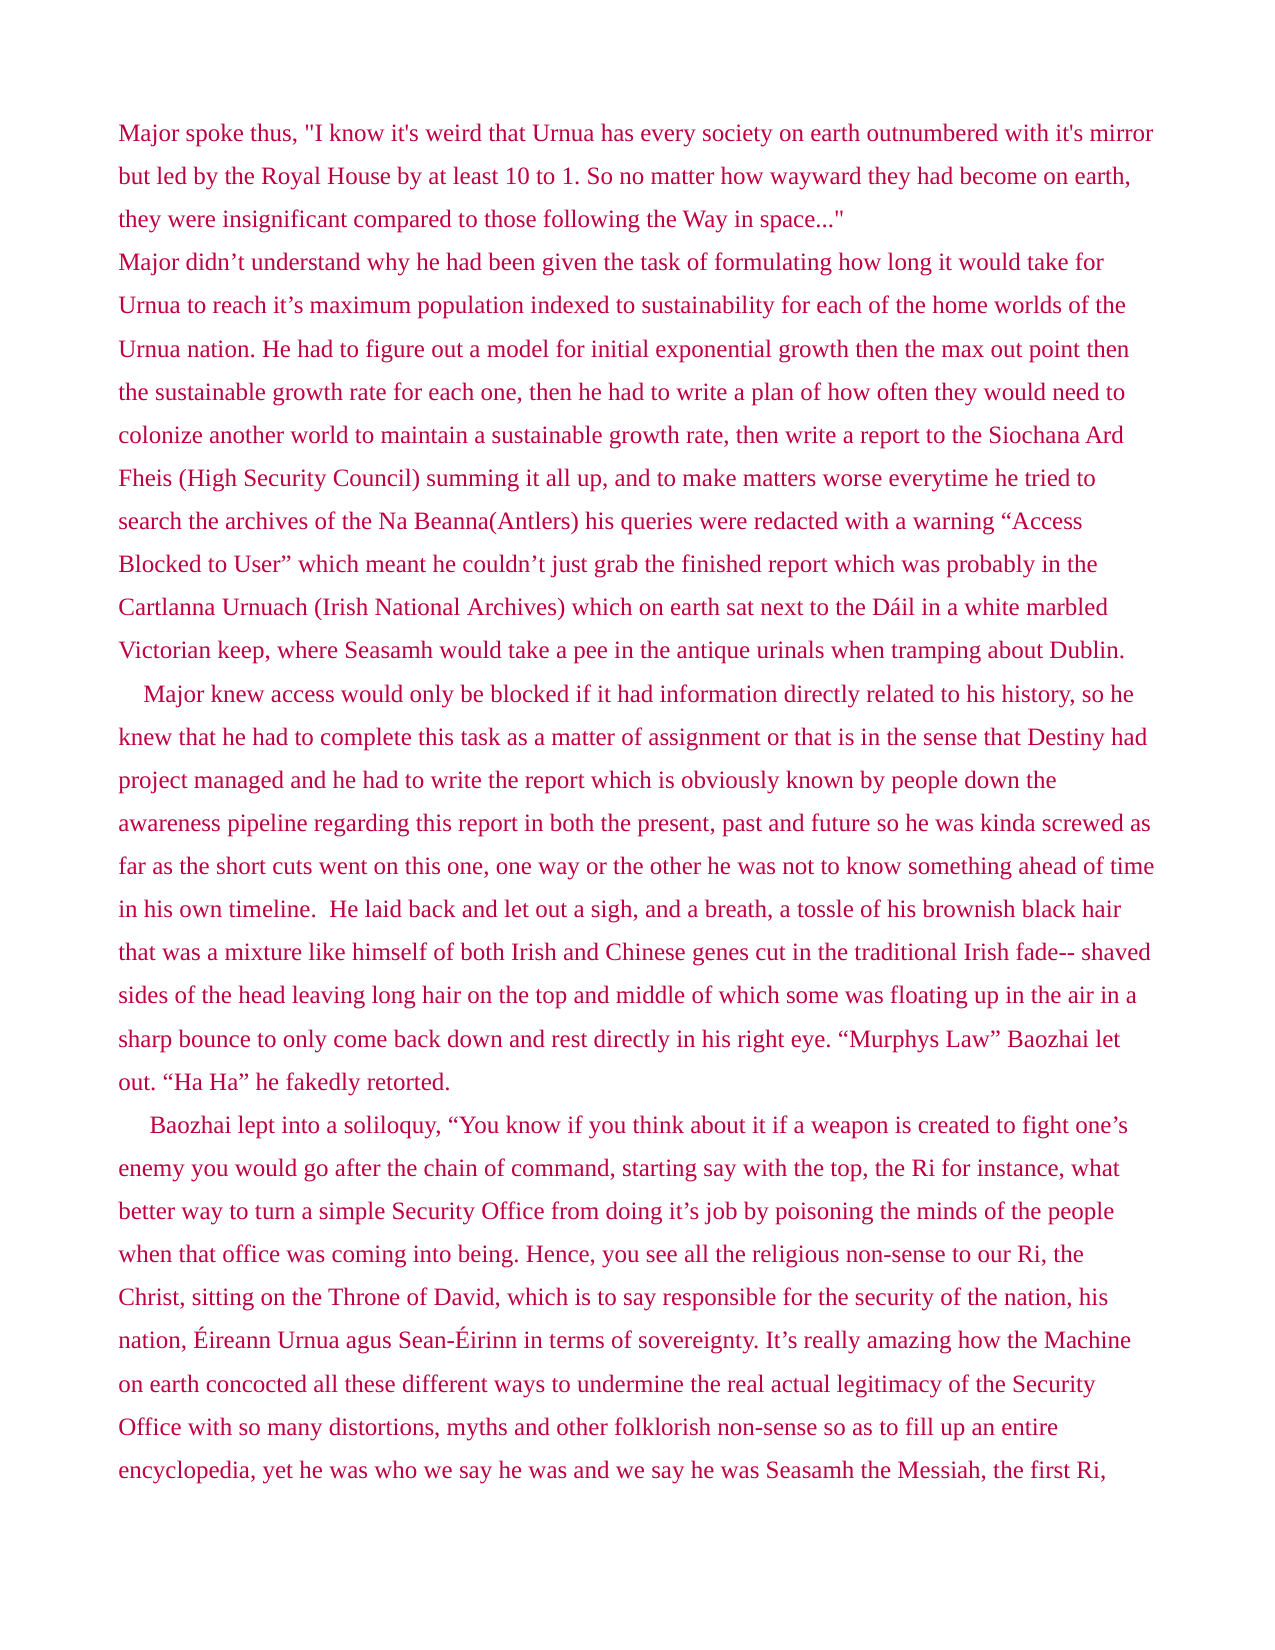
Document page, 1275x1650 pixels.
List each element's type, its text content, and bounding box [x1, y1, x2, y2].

text Major didn’t understand why he had been given the task of formulating how long it would take for Urnua to reach it’s maximum population indexed to sustainability for each of the home worlds of the Urnua nation. He had to figure out a model for initial exponential growth then the max out point then the sustainable growth rate for each one, then he had to write a plan of how often they would need to colonize another world to maintain a sustainable growth rate, then write a report to the Siochana Ard Fheis (High Security Council) summing it all up, and to make matters worse everytime he tried to search the archives of the Na Beanna(Antlers) his queries were redacted with a warning “Access Blocked to User” which meant he couldn’t just grab the finished report which was probably in the Cartlanna Urnuach (Irish National Archives) which on earth sat next to the Dáil in a white marbled Victorian keep, where Seasamh would take a pee in the antique urinals when tramping about Dublin. [118, 247, 1157, 664]
text Major knew access would only be blocked if it had information directly related to his history, so he knew that he had to complete this task as a matter of assignment or that is in the sense that Destiny had project managed and he had to write the report which is obviously known by people down the awareness pipeline regarding this report in both the present, past and future so he was kinda screwed as far as the short cuts went on this one, one way or the other he was not to know something ahead of time in his own timeline. He laid back and let out a sigh, and a breath, a tossle of his brownish black hair that was a mixture like himself of both Irish and Chinese genes cut in the traditional Irish fade-- shaved sides of the head leaving long hair on the top and middle of which some was floating up in the air in a sharp bounce to only come back down and rest directly in his right eye. “Murphys Law” Baozhai let out. “Ha Ha” he fakedly retorted. [118, 679, 1157, 1096]
text Major spoke thus, "I know it's weird that Urnua has every society on earth outnumbered with it's mirror but led by the Royal House by at least 10 to 1. So no matter how wayward they had become on earth, they were insignificant compared to those following the Way in space..." [118, 118, 1157, 233]
text Baozhai lept into a soliloquy, “You know if you think about it if a weapon is created to fight one’s enemy you would go after the chain of command, starting say with the top, the Ri for instance, what better way to turn a simple Security Office from doing it’s job by poisoning the minds of the people when that office was coming into being. Hence, you see all the religious non-sense to our Ri, the Christ, sitting on the Throne of David, which is to say responsible for the security of the nation, his nation, Éireann Urnua agus Sean-Éirinn in terms of sovereignty. It’s really amazing how the Machine on earth concocted all these different ways to undermine the real actual legitimacy of the Security Office with so many distortions, myths and other folklorish non-sense so as to fill up an entire encyclopedia, yet he was who we say he was and we say he was Seasamh the Messiah, the first Ri, [118, 1110, 1157, 1484]
